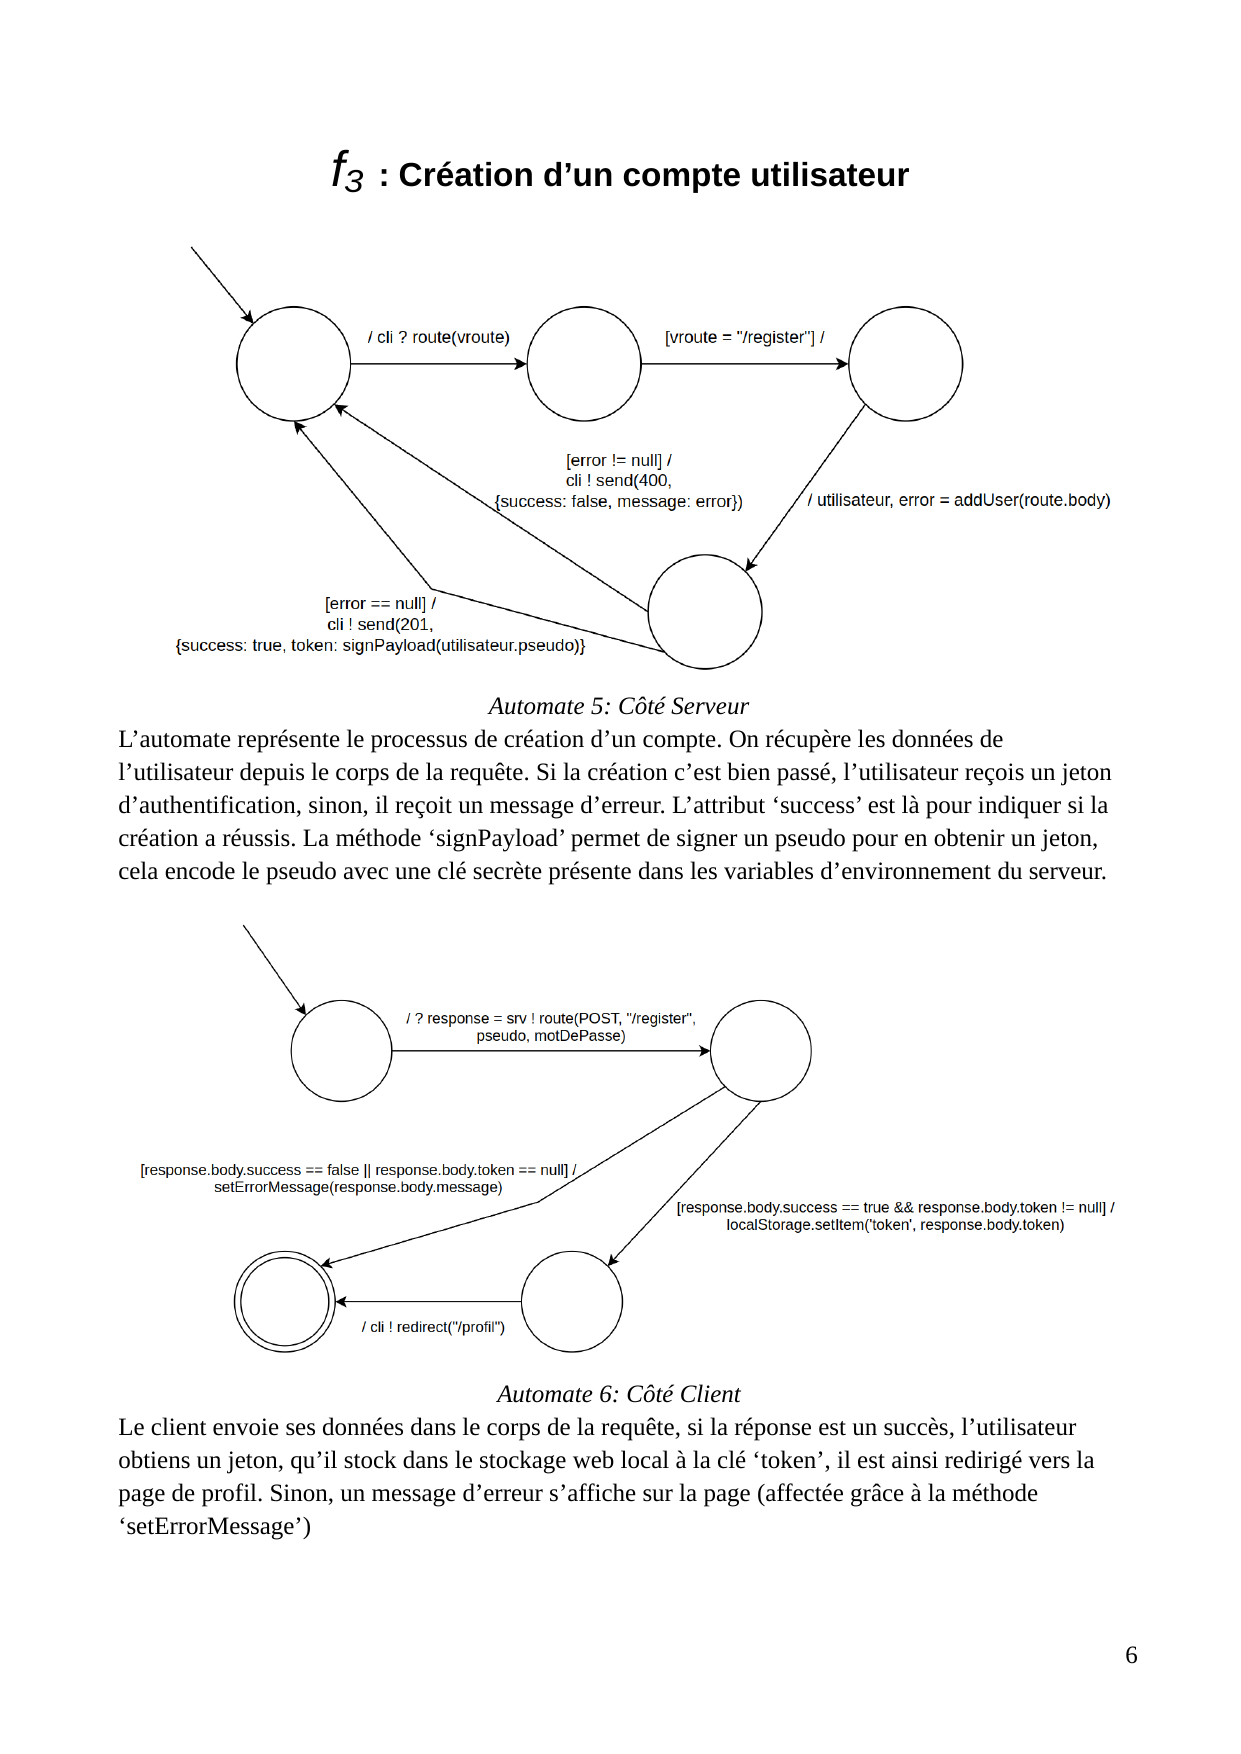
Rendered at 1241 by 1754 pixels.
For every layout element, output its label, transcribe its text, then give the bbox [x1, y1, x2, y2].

text Automate 6: Côté Client [118, 1379, 1122, 1407]
picture [118, 903, 1123, 1379]
text L’automate représente le processus de création d’un compte. On récupère les données de l’utilisateur depuis le corps de la requête. Si la création c’est bien passé, l’utilisateur reçois un jeton d’authentification, sinon, il reçoit un message d’erreur. L’attribut ‘success’ est là pour indiquer si la création a réussis. La méthode ‘signPayload’ permet de signer un pseudo pour en obtenir un jeton, cela encode le pseudo avec une clé secrète présente dans les variables d’environnement du serveur. [118, 719, 1122, 884]
text Automate 5: Côté Serveur [118, 691, 1122, 719]
picture [118, 208, 1123, 691]
subtitle f₃ : Création d’un compte utilisateur [118, 139, 1122, 196]
text Le client envoie ses données dans le corps de la requête, si la réponse est un succès, l’utilisateur obtiens un jeton, qu’il stock dans le stockage web local à la clé ‘token’, il est ainsi redirigé vers la page de profil. Sinon, un message d’erreur s’affiche sur la page (affectée grâce à la méthode ‘setErrorMessage’) [118, 1407, 1122, 1539]
